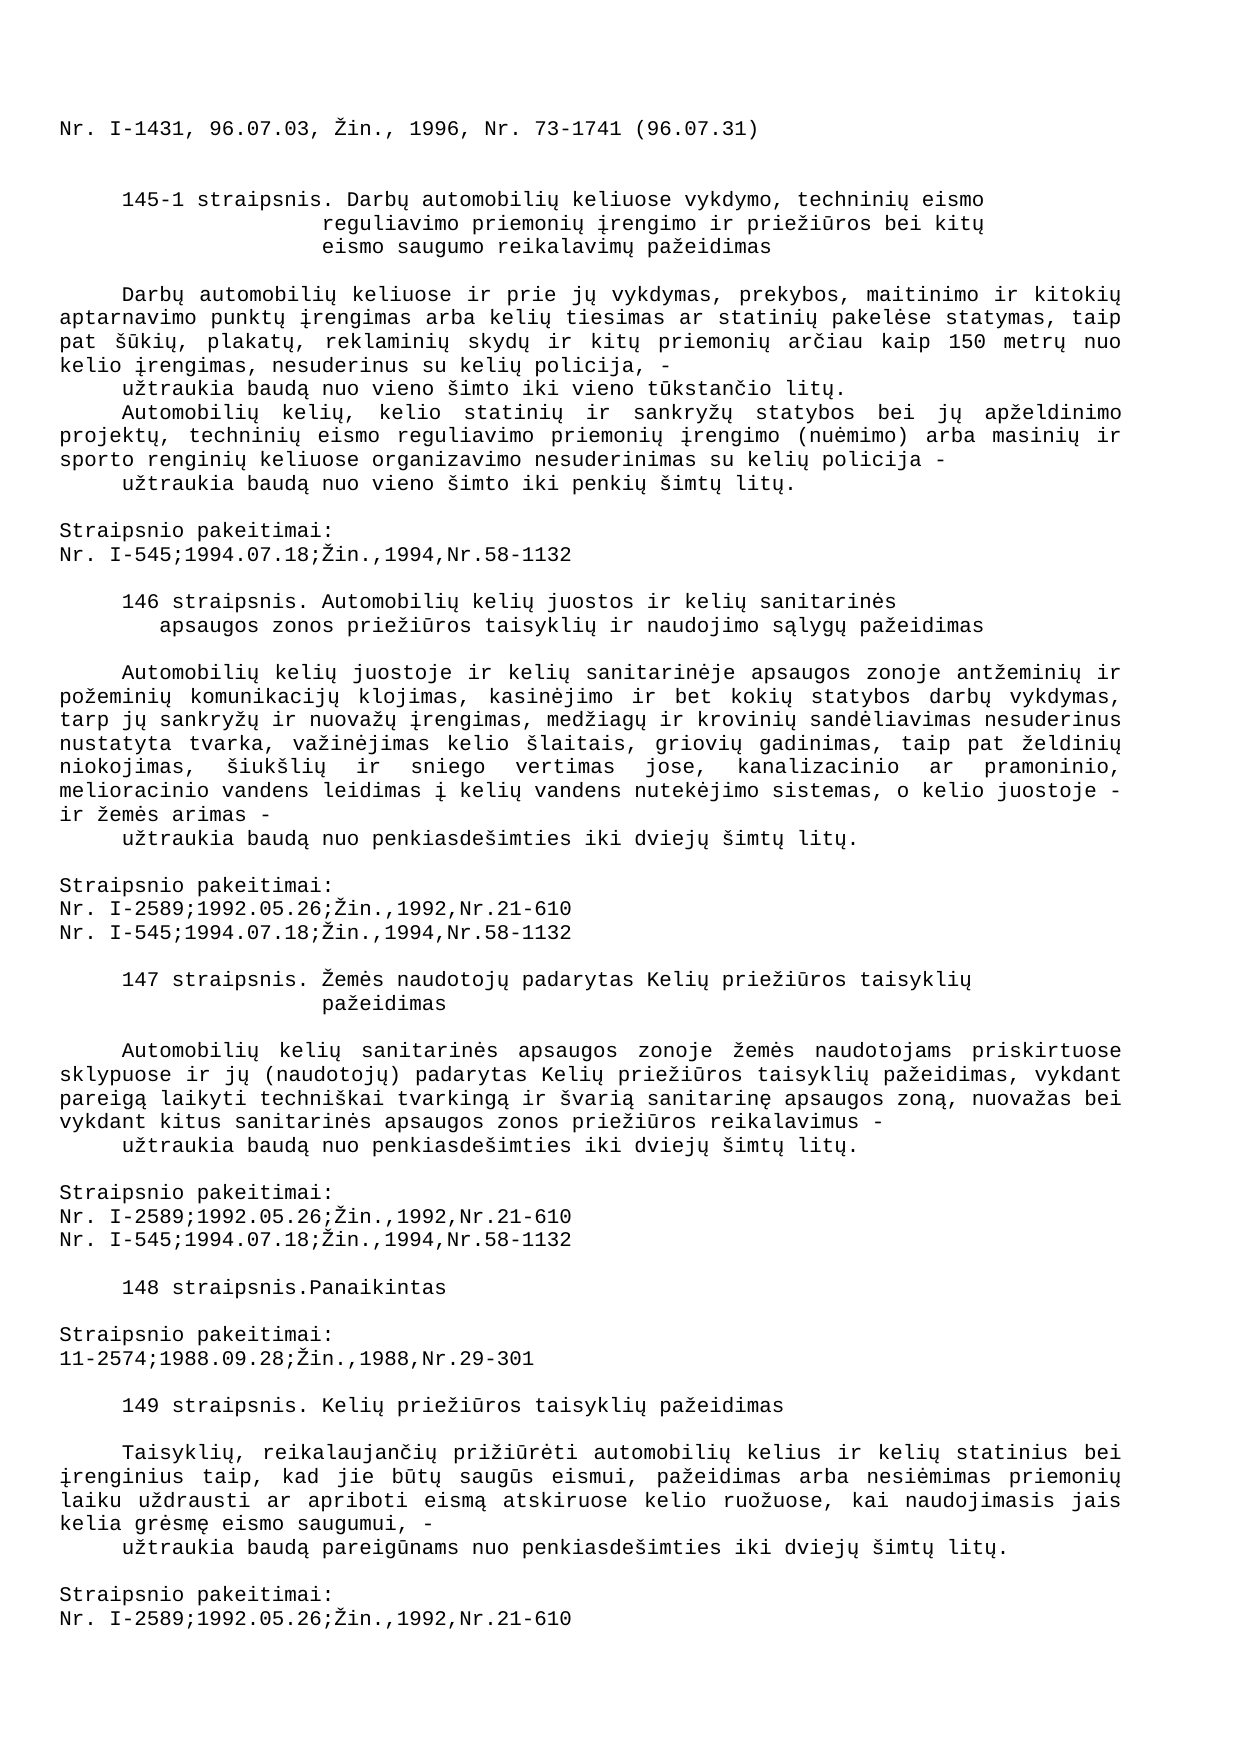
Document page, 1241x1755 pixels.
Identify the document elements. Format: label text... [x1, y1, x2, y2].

text 149 straipsnis. Kelių priežiūros taisyklių pažeidimas [59, 1395, 1122, 1419]
text 148 straipsnis.Panaikintas [59, 1277, 1122, 1300]
text Straipsnio pakeitimai: [59, 1584, 1122, 1608]
text 147 straipsnis. Žemės naudotojų padarytas Kelių priežiūros taisyklių [59, 969, 1122, 993]
text Taisyklių, reikalaujančių prižiūrėti automobilių kelius ir kelių statinius bei įrenginius taip, kad jie būtų saugūs eismui, pažeidimas arba nesiėmimas priemonių laiku uždrausti ar apriboti eismą atskiruose kelio ruožuose, kai naudojimasis jais kelia grėsmę eismo saugumui, - [59, 1442, 1122, 1537]
text Nr. I-545;1994.07.18;Žin.,1994,Nr.58-1132 [59, 922, 1122, 946]
text Nr. I-545;1994.07.18;Žin.,1994,Nr.58-1132 [59, 1229, 1122, 1253]
text Straipsnio pakeitimai: [59, 1324, 1122, 1348]
text pažeidimas [59, 993, 1122, 1017]
text užtraukia baudą nuo vieno šimto iki vieno tūkstančio litų. [59, 378, 1122, 402]
text Nr. I-1431, 96.07.03, Žin., 1996, Nr. 73-1741 (96.07.31) [59, 118, 1122, 142]
text Darbų automobilių keliuose ir prie jų vykdymas, prekybos, maitinimo ir kitokių aptarnavimo punktų įrengimas arba kelių tiesimas ar statinių pakelėse statymas, taip pat šūkių, plakatų, reklaminių skydų ir kitų priemonių arčiau kaip 150 metrų nuo kelio įrengimas, nesuderinus su kelių policija, - [59, 284, 1122, 378]
text 145-1 straipsnis. Darbų automobilių keliuose vykdymo, techninių eismo [59, 189, 1122, 213]
text Straipsnio pakeitimai: [59, 520, 1122, 544]
text Nr. I-2589;1992.05.26;Žin.,1992,Nr.21-610 [59, 1608, 1122, 1631]
text užtraukia baudą pareigūnams nuo penkiasdešimties iki dviejų šimtų litų. [59, 1537, 1122, 1561]
text Nr. I-545;1994.07.18;Žin.,1994,Nr.58-1132 [59, 544, 1122, 567]
text reguliavimo priemonių įrengimo ir priežiūros bei kitų [59, 213, 1122, 236]
text Nr. I-2589;1992.05.26;Žin.,1992,Nr.21-610 [59, 898, 1122, 922]
text užtraukia baudą nuo penkiasdešimties iki dviejų šimtų litų. [59, 827, 1122, 851]
text apsaugos zonos priežiūros taisyklių ir naudojimo sąlygų pažeidimas [59, 615, 1122, 638]
text Automobilių kelių, kelio statinių ir sankryžų statybos bei jų apželdinimo projektų, techninių eismo reguliavimo priemonių įrengimo (nuėmimo) arba masinių ir sporto renginių keliuose organizavimo nesuderinimas su kelių policija - [59, 402, 1122, 473]
text užtraukia baudą nuo penkiasdešimties iki dviejų šimtų litų. [59, 1135, 1122, 1158]
text Nr. I-2589;1992.05.26;Žin.,1992,Nr.21-610 [59, 1206, 1122, 1229]
text Automobilių kelių juostoje ir kelių sanitarinėje apsaugos zonoje antžeminių ir požeminių komunikacijų klojimas, kasinėjimo ir bet kokių statybos darbų vykdymas, tarp jų sankryžų ir nuovažų įrengimas, medžiagų ir krovinių sandėliavimas nesuderinus nustatyta tvarka, važinėjimas kelio šlaitais, griovių gadinimas, taip pat želdinių niokojimas, šiukšlių ir sniego vertimas jose, kanalizacinio ar pramoninio, melioracinio vandens leidimas į kelių vandens nutekėjimo sistemas, o kelio juostoje - ir žemės arimas - [59, 662, 1122, 827]
text 11-2574;1988.09.28;Žin.,1988,Nr.29-301 [59, 1348, 1122, 1371]
text 146 straipsnis. Automobilių kelių juostos ir kelių sanitarinės [59, 591, 1122, 615]
text Automobilių kelių sanitarinės apsaugos zonoje žemės naudotojams priskirtuose sklypuose ir jų (naudotojų) padarytas Kelių priežiūros taisyklių pažeidimas, vykdant pareigą laikyti techniškai tvarkingą ir švarią sanitarinę apsaugos zoną, nuovažas bei vykdant kitus sanitarinės apsaugos zonos priežiūros reikalavimus - [59, 1040, 1122, 1135]
text užtraukia baudą nuo vieno šimto iki penkių šimtų litų. [59, 473, 1122, 496]
text Straipsnio pakeitimai: [59, 1182, 1122, 1206]
text Straipsnio pakeitimai: [59, 875, 1122, 898]
text eismo saugumo reikalavimų pažeidimas [59, 236, 1122, 260]
